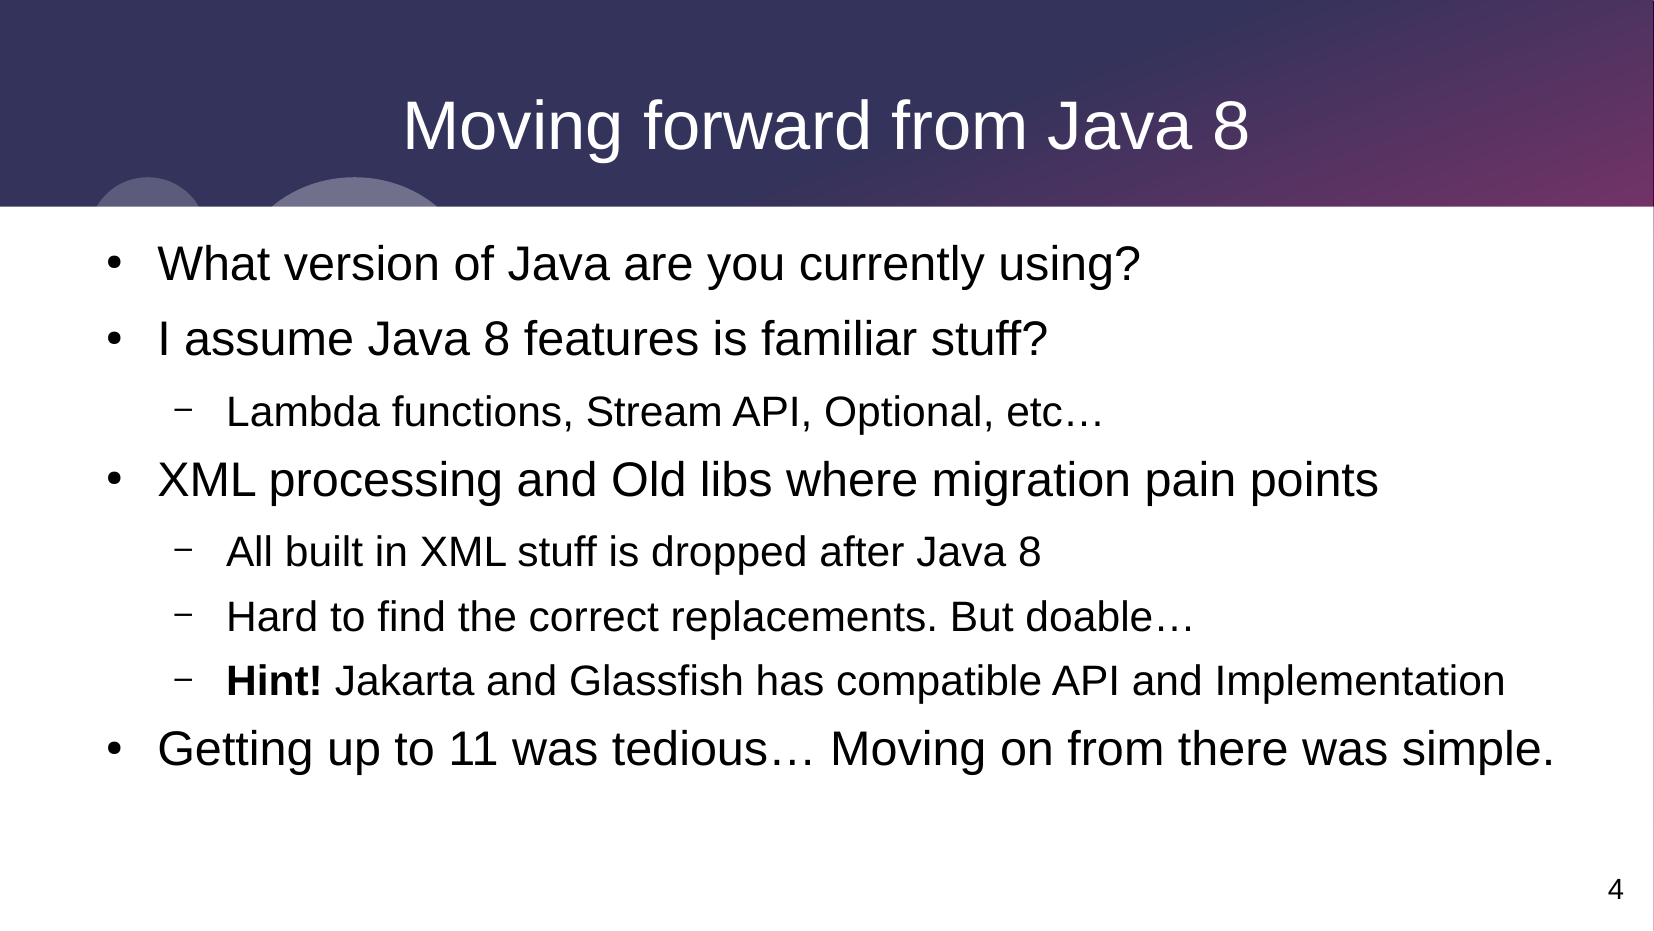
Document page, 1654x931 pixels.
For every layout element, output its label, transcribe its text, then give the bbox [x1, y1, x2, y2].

list What version of Java are you currently using? I assume Java 8 features is familiar stuff? Lambda functions, Stream API, Optional, etc… XML processing and Old libs where migration pain points All built in XML stuff is dropped after Java 8 Hard to find the correct replacements. But doable… Hint! Jakarta and Glassfish has compatible API and Implementation Getting up to 11 was tedious… Moving on from there was simple. [88, 236, 1565, 827]
title Moving forward from Java 8 [88, 44, 1565, 207]
